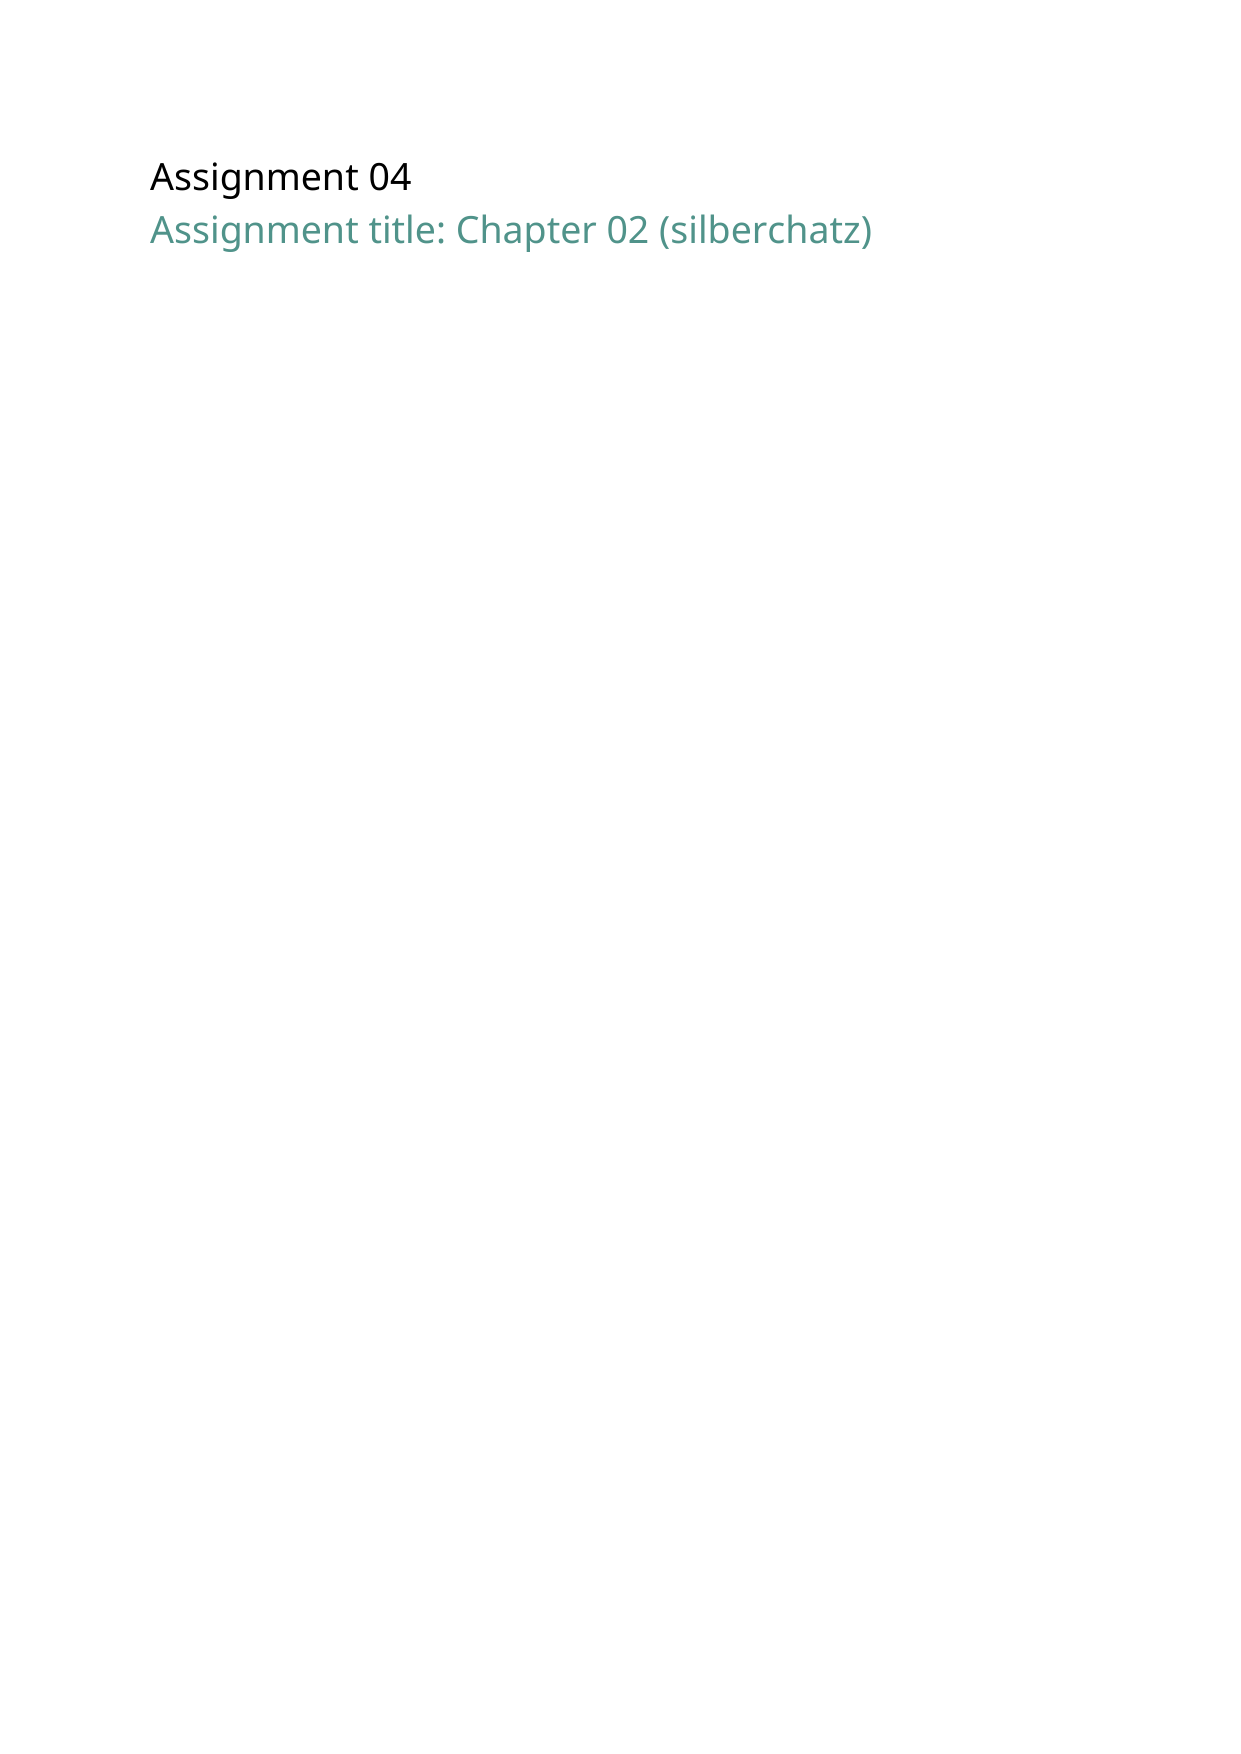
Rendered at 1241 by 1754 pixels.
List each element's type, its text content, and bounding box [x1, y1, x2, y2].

text Assignment 04 [150, 150, 1091, 201]
text Assignment title: Chapter 02 (silberchatz) [150, 203, 1091, 254]
